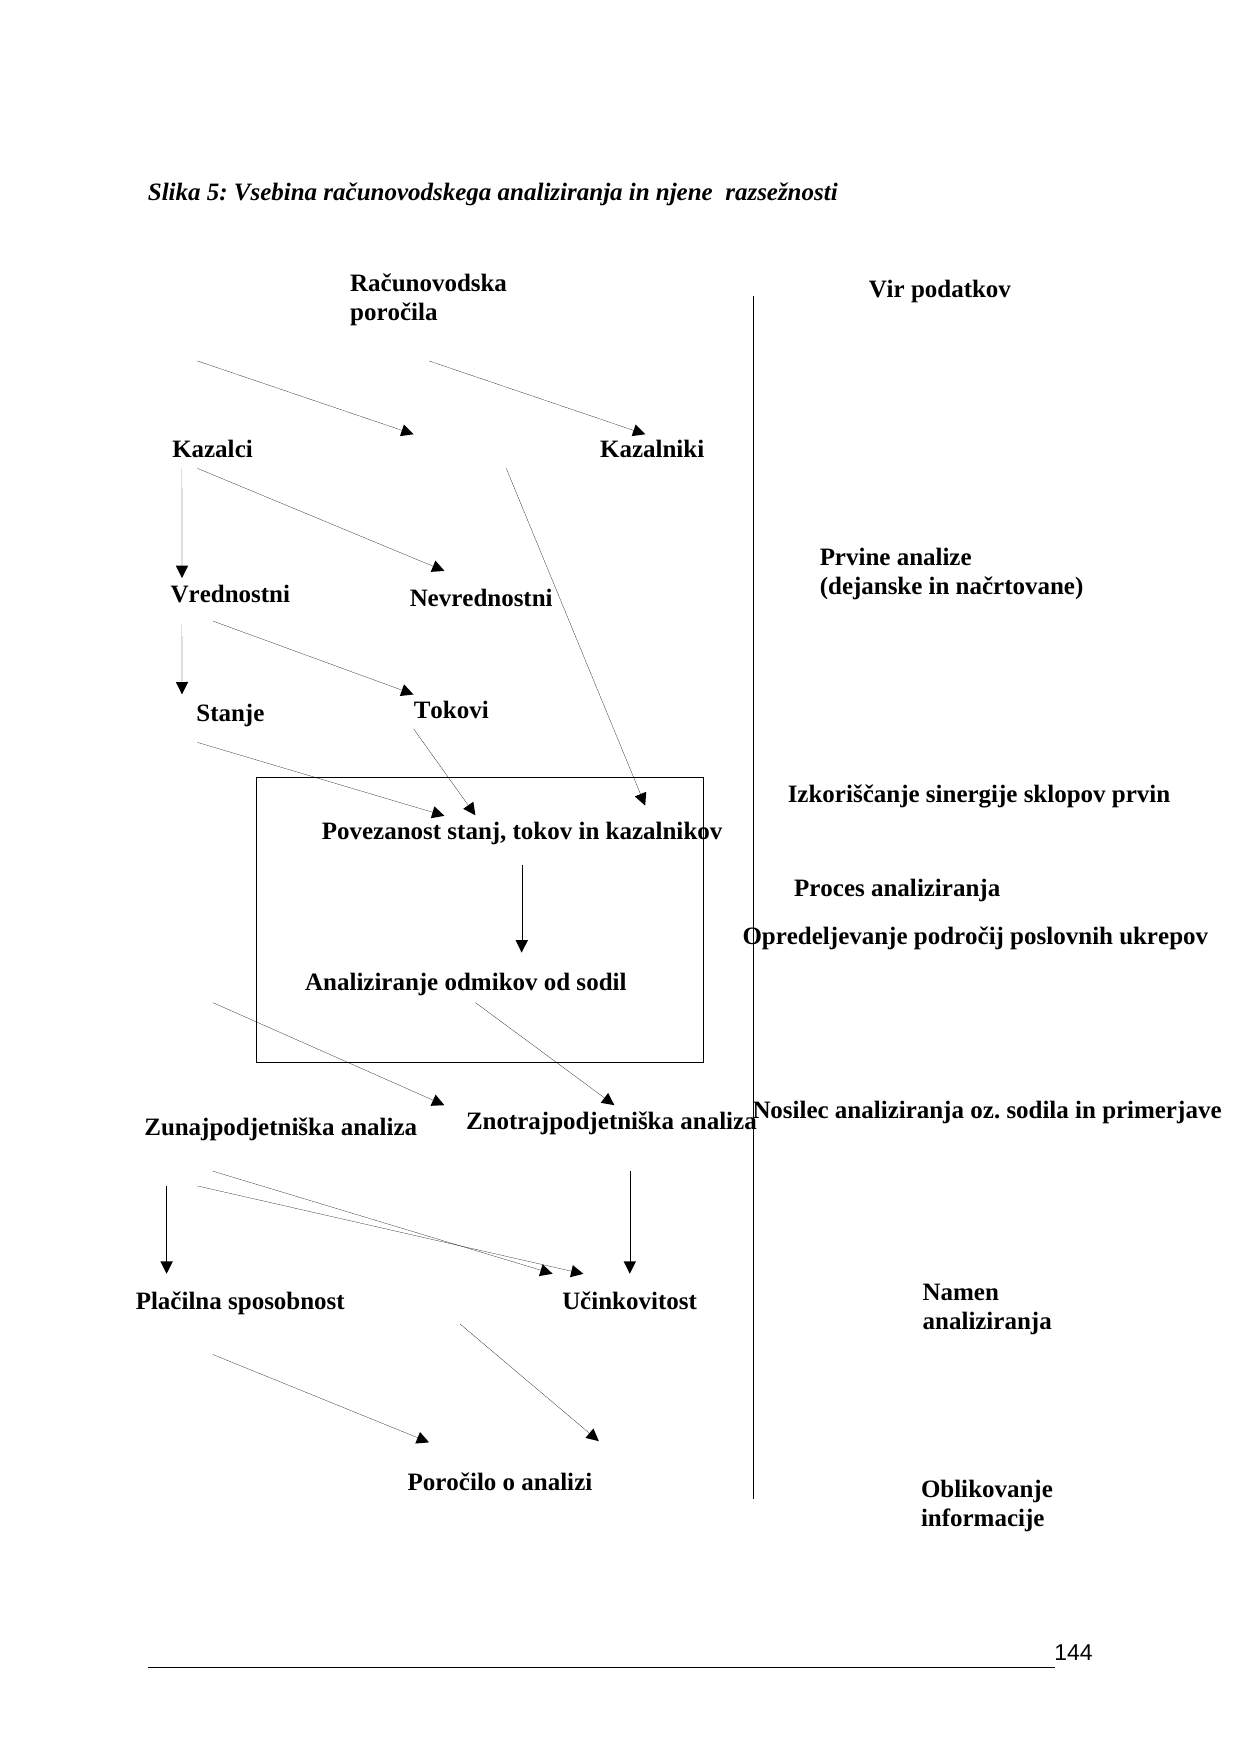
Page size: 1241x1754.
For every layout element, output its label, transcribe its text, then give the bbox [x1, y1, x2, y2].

text Slika 5: Vsebina računovodskega analiziranja in njene razsežnosti [148, 177, 1092, 206]
text Proces analiziranja [148, 873, 1092, 902]
